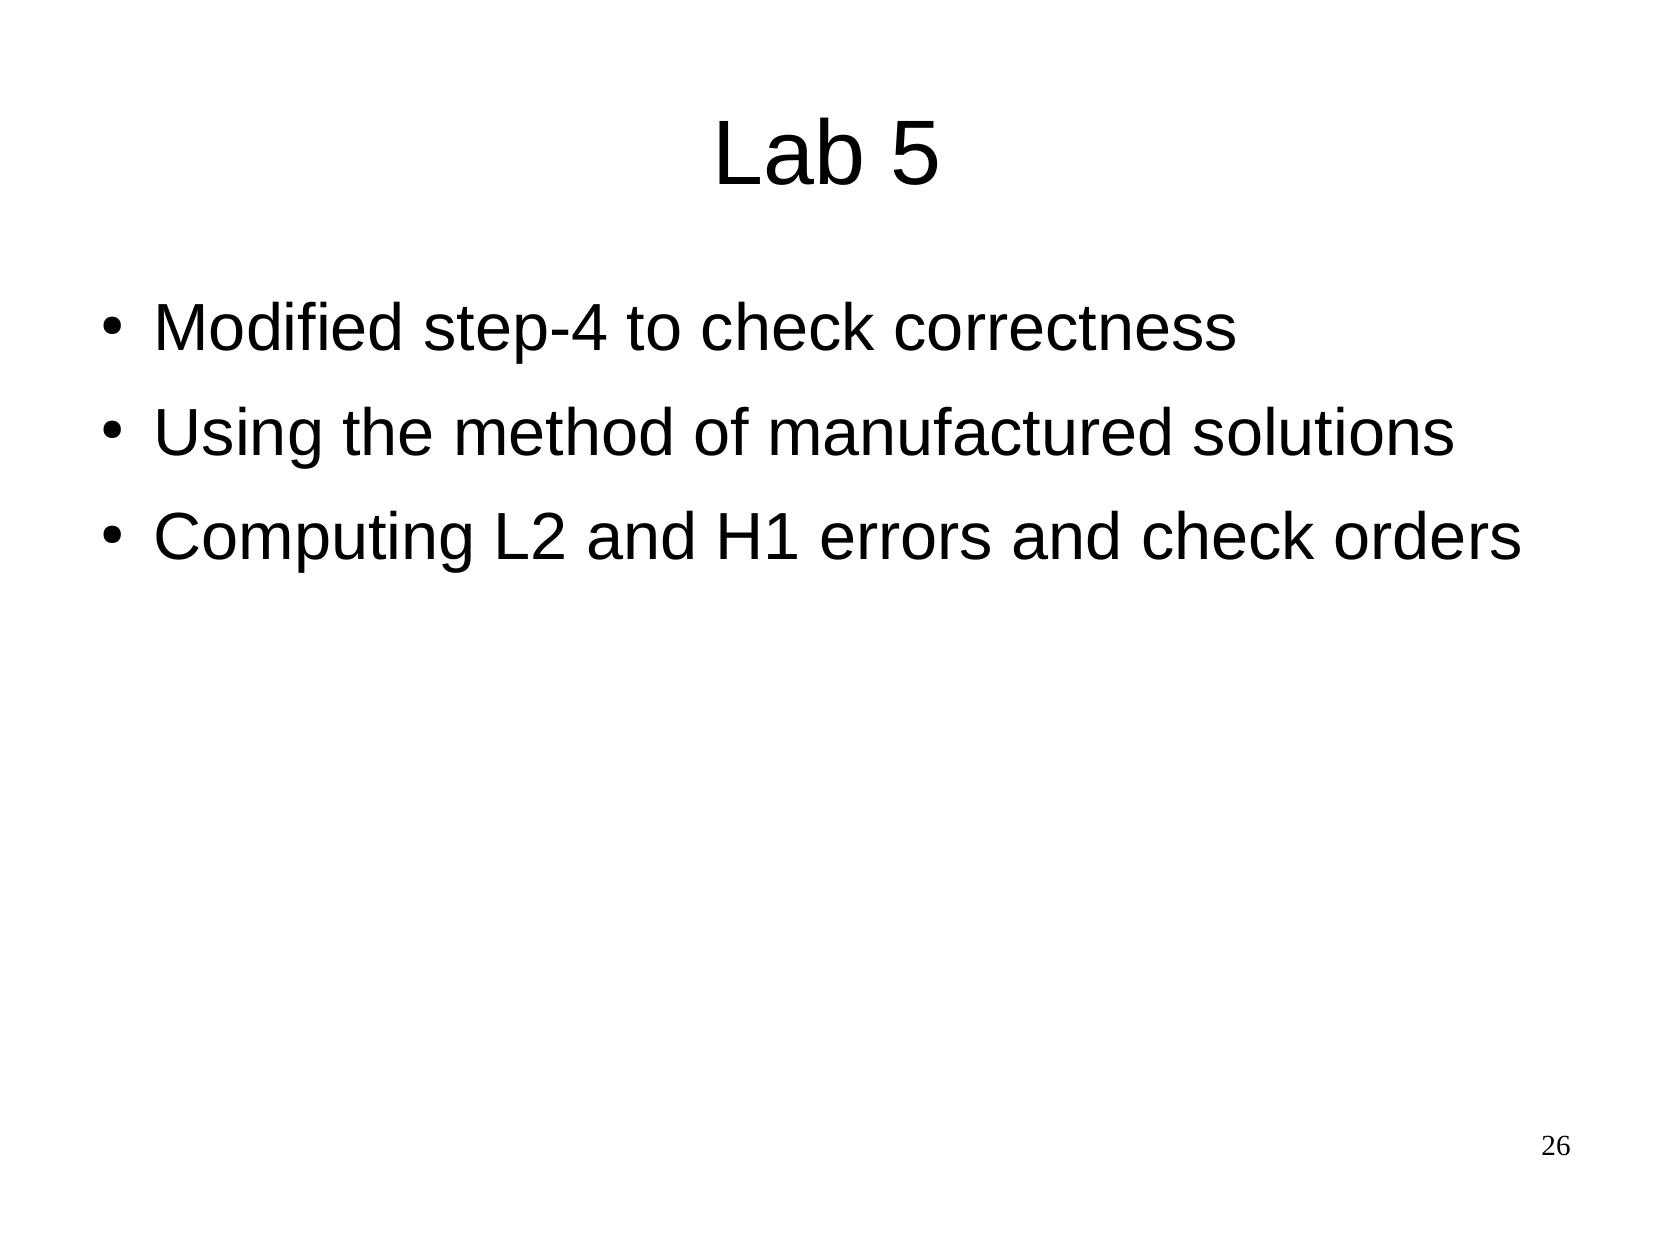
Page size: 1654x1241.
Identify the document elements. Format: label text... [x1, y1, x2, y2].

title Lab 5 [82, 49, 1571, 257]
list Modified step-4 to check correctness Using the method of manufactured solutions Computing L2 and H1 errors and check orders [82, 290, 1538, 1010]
